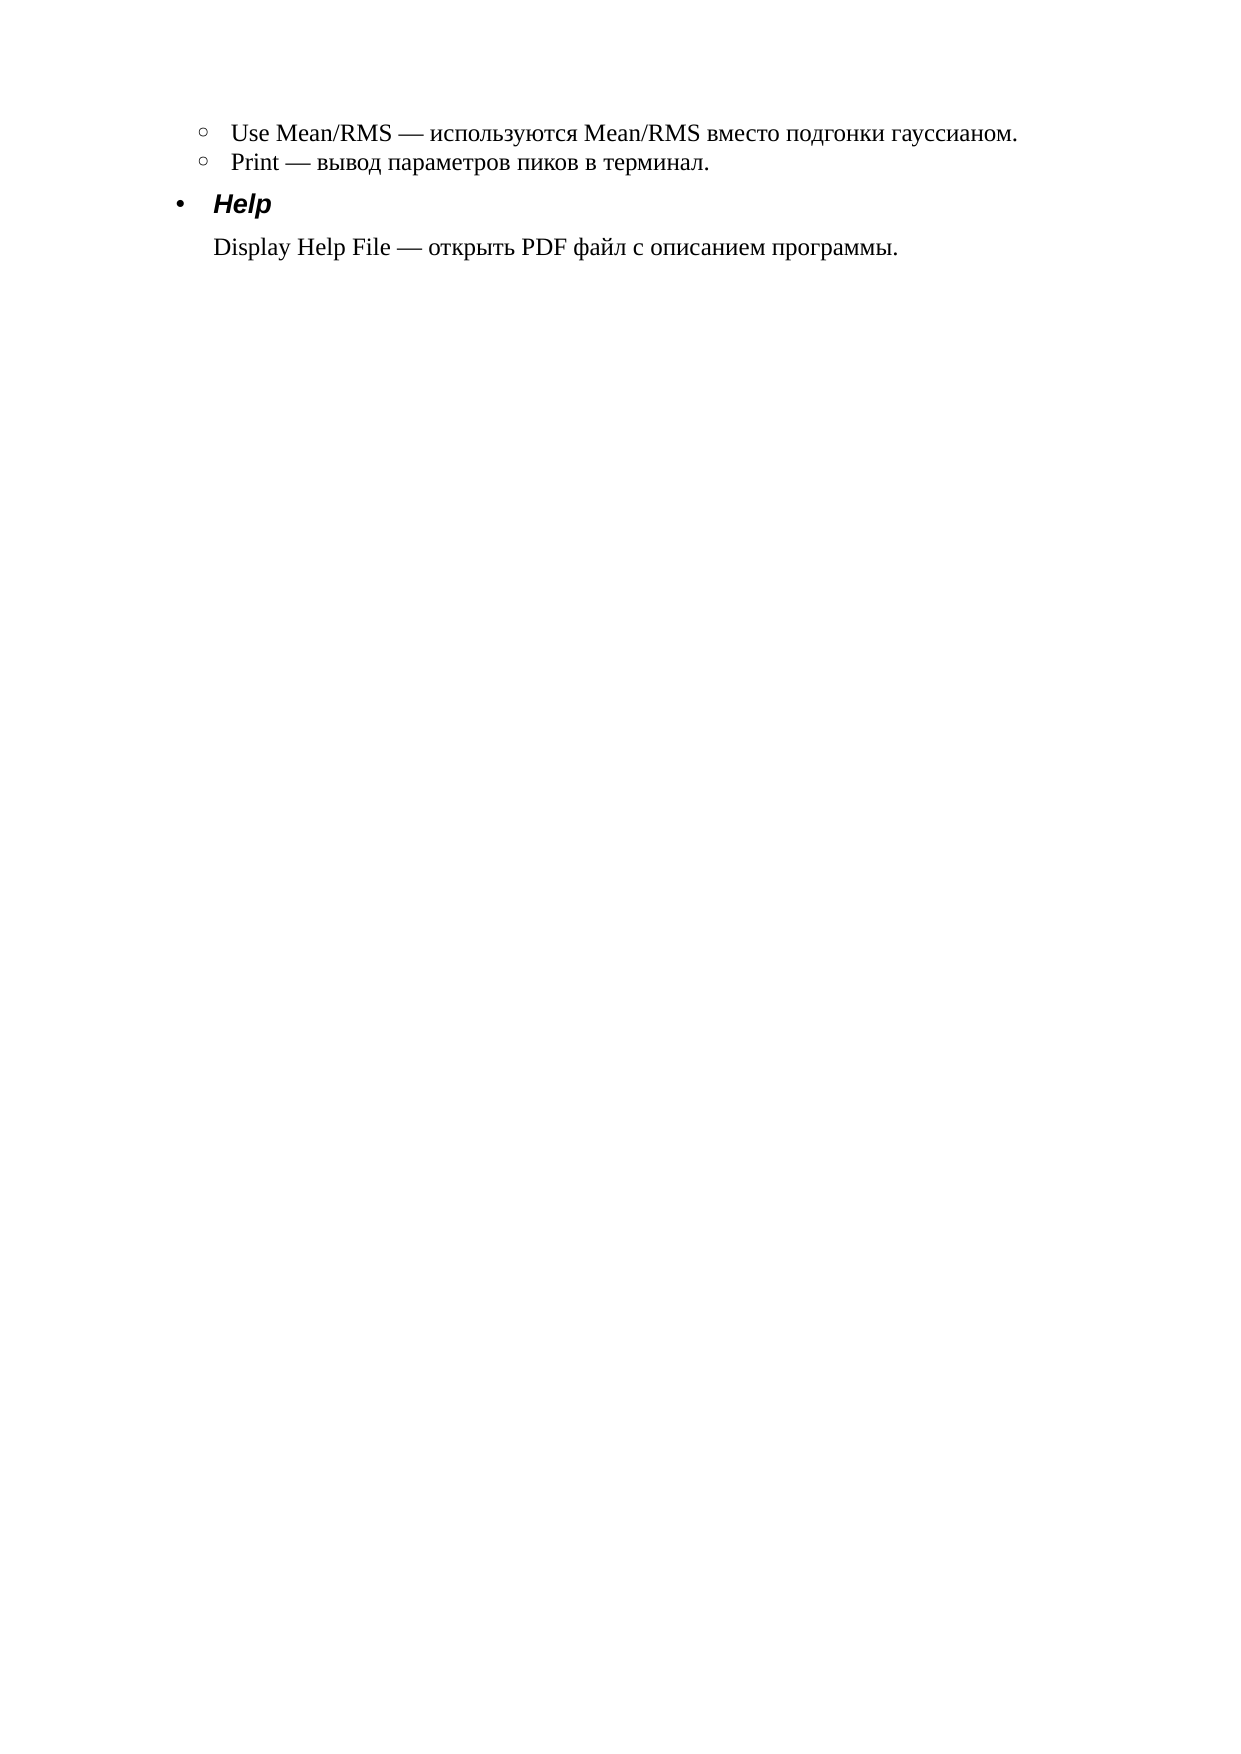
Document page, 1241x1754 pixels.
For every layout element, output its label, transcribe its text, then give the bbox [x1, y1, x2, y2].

list Use Mean/RMS — используются Mean/RMS вместо подгонки гауссианом. [193, 118, 1122, 147]
subtitle Help [176, 188, 1122, 219]
list Display Help File — открыть PDF файл с описанием программы. [176, 232, 1122, 261]
list Print — вывод параметров пиков в терминал. [193, 147, 1122, 176]
